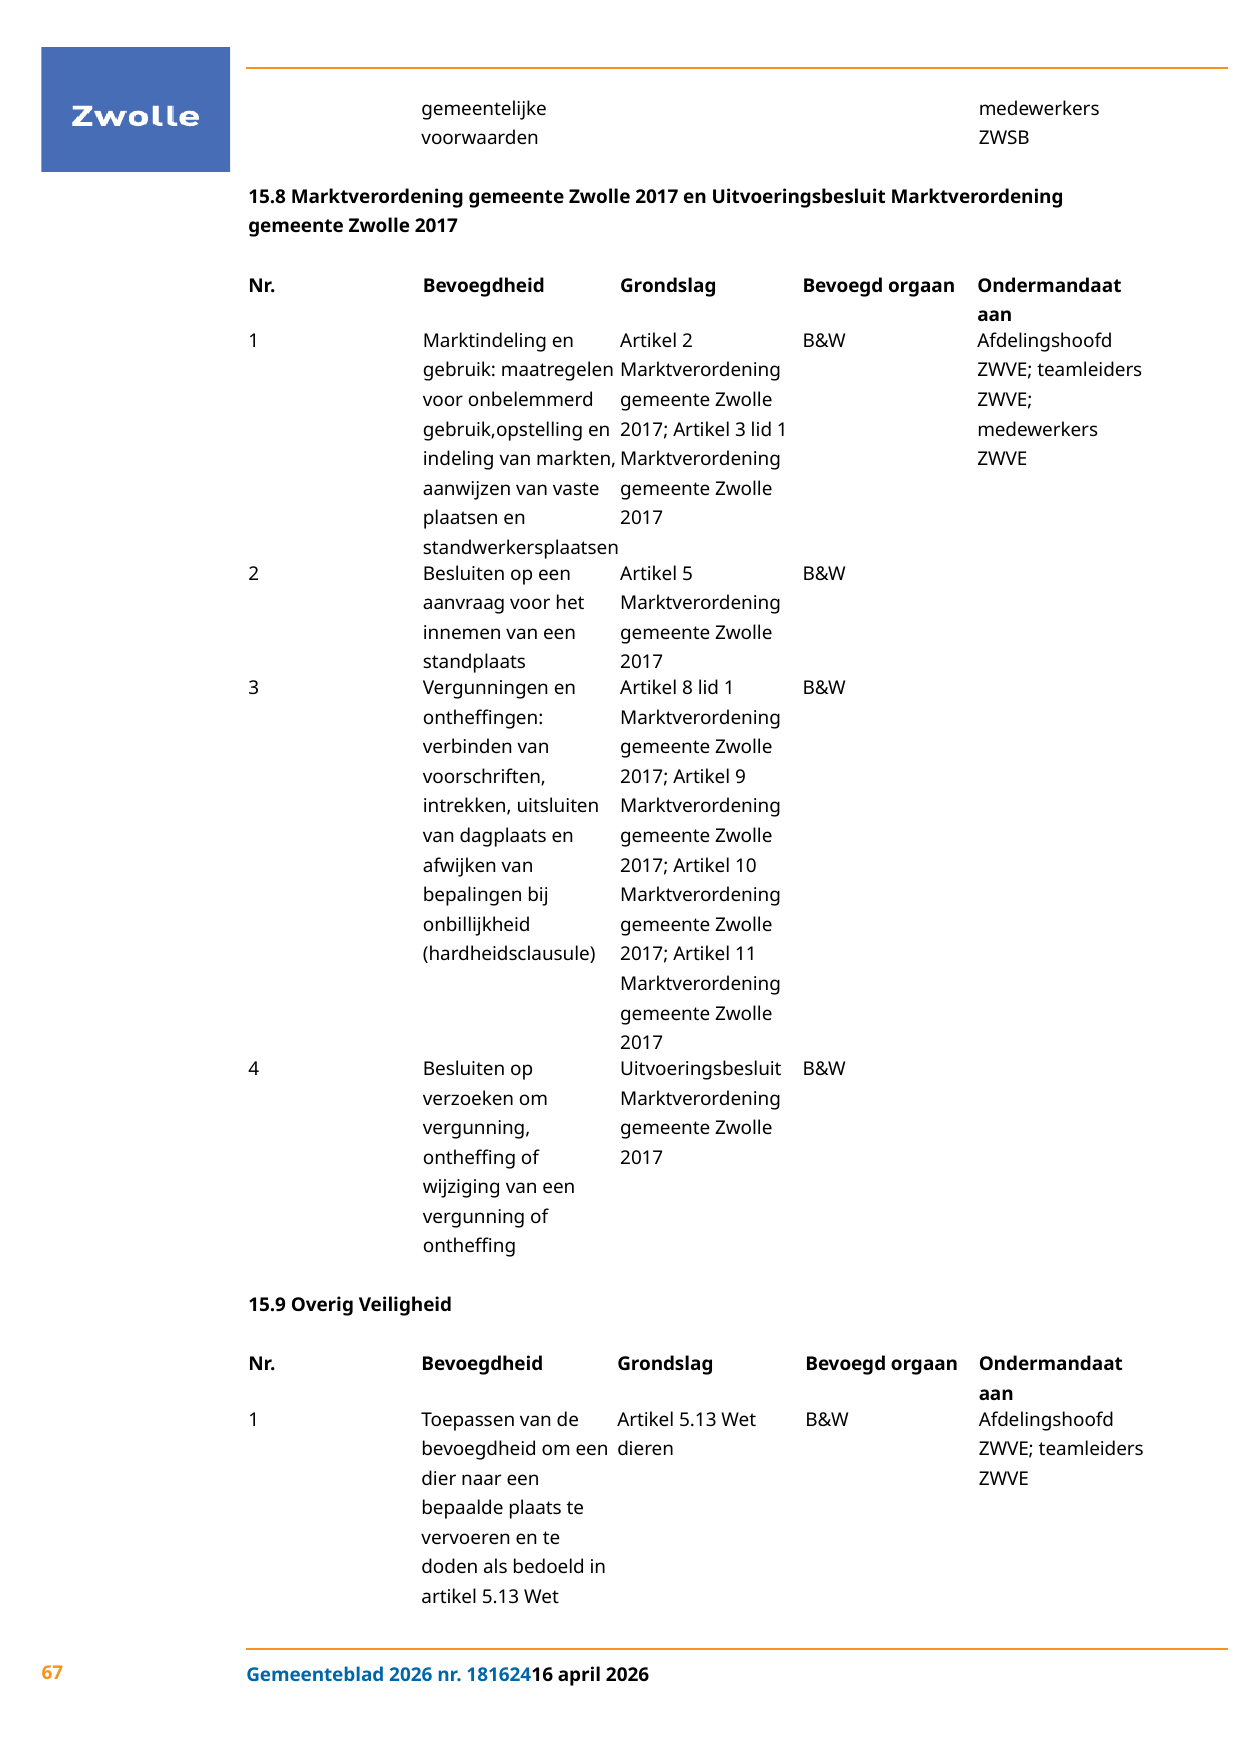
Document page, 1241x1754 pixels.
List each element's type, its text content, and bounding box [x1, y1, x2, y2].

table_header Nr. [248, 272, 423, 327]
table_cell Vergunningen en ontheffingen: verbinden van voorschriften, intrekken, uitsluiten van dagplaats en afwijken van bepalingen bij onbillijkheid (hardheidsclausule) [423, 674, 620, 1055]
table_header Ondermandaat aan [977, 272, 1152, 327]
text 15.8 Marktverordening gemeente Zwolle 2017 en Uitvoeringsbesluit Marktverordening gemeente Zwolle 2017 [248, 183, 1152, 238]
table_header Grondslag [617, 1350, 805, 1406]
table_cell 1 [248, 1406, 421, 1609]
picture [41, 47, 231, 172]
table_header Bevoegd orgaan [802, 272, 977, 327]
table_cell Artikel 5 Marktverordening gemeente Zwolle 2017 [620, 560, 802, 674]
table_header Bevoegdheid [421, 1350, 617, 1406]
table_header Bevoegdheid [423, 272, 620, 327]
table_cell 2 [248, 560, 423, 674]
table_cell Artikel 5.13 Wet dieren [617, 1406, 805, 1609]
table_header Nr. [248, 1350, 421, 1406]
table_header Ondermandaat aan [979, 1350, 1152, 1406]
table_cell B&W [805, 1406, 978, 1609]
table_cell Artikel 2 Marktverordening gemeente Zwolle 2017; Artikel 3 lid 1 Marktverordening gemeente Zwolle 2017 [620, 327, 802, 560]
text 15.9 Overig Veiligheid [248, 1291, 1152, 1317]
table_cell B&W [802, 560, 977, 674]
table_cell medewerkers ZWSB [979, 95, 1152, 150]
table_cell 1 [248, 327, 423, 560]
table_cell Besluiten op een aanvraag voor het innemen van een standplaats [423, 560, 620, 674]
table_cell [805, 95, 978, 150]
table_cell B&W [802, 1055, 977, 1258]
table_cell gemeentelijke voorwaarden [421, 95, 624, 150]
table_cell Afdelingshoofd ZWVE; teamleiders ZWVE [979, 1406, 1152, 1609]
table_cell Marktindeling en gebruik: maatregelen voor onbelemmerd gebruik,opstelling en indeling van markten, aanwijzen van vaste plaatsen en standwerkersplaatsen [423, 327, 620, 560]
table_cell 3 [248, 674, 423, 1055]
table_cell [625, 95, 805, 150]
table_cell 4 [248, 1055, 423, 1258]
table_cell Besluiten op verzoeken om vergunning, ontheffing of wijziging van een vergunning of ontheffing [423, 1055, 620, 1258]
table_header Grondslag [620, 272, 802, 327]
table_cell Uitvoeringsbesluit Marktverordening gemeente Zwolle 2017 [620, 1055, 802, 1258]
table_cell Afdelingshoofd ZWVE; teamleiders ZWVE; medewerkers ZWVE [977, 327, 1152, 1258]
table_cell B&W [802, 327, 977, 560]
table_cell Artikel 8 lid 1 Marktverordening gemeente Zwolle 2017; Artikel 9 Marktverordening gemeente Zwolle 2017; Artikel 10 Marktverordening gemeente Zwolle 2017; Artikel 11 Marktverordening gemeente Zwolle 2017 [620, 674, 802, 1055]
table_cell [248, 95, 421, 150]
table_cell B&W [802, 674, 977, 1055]
table_header Bevoegd orgaan [805, 1350, 978, 1406]
table_cell Toepassen van de bevoegdheid om een dier naar een bepaalde plaats te vervoeren en te doden als bedoeld in artikel 5.13 Wet [421, 1406, 617, 1609]
